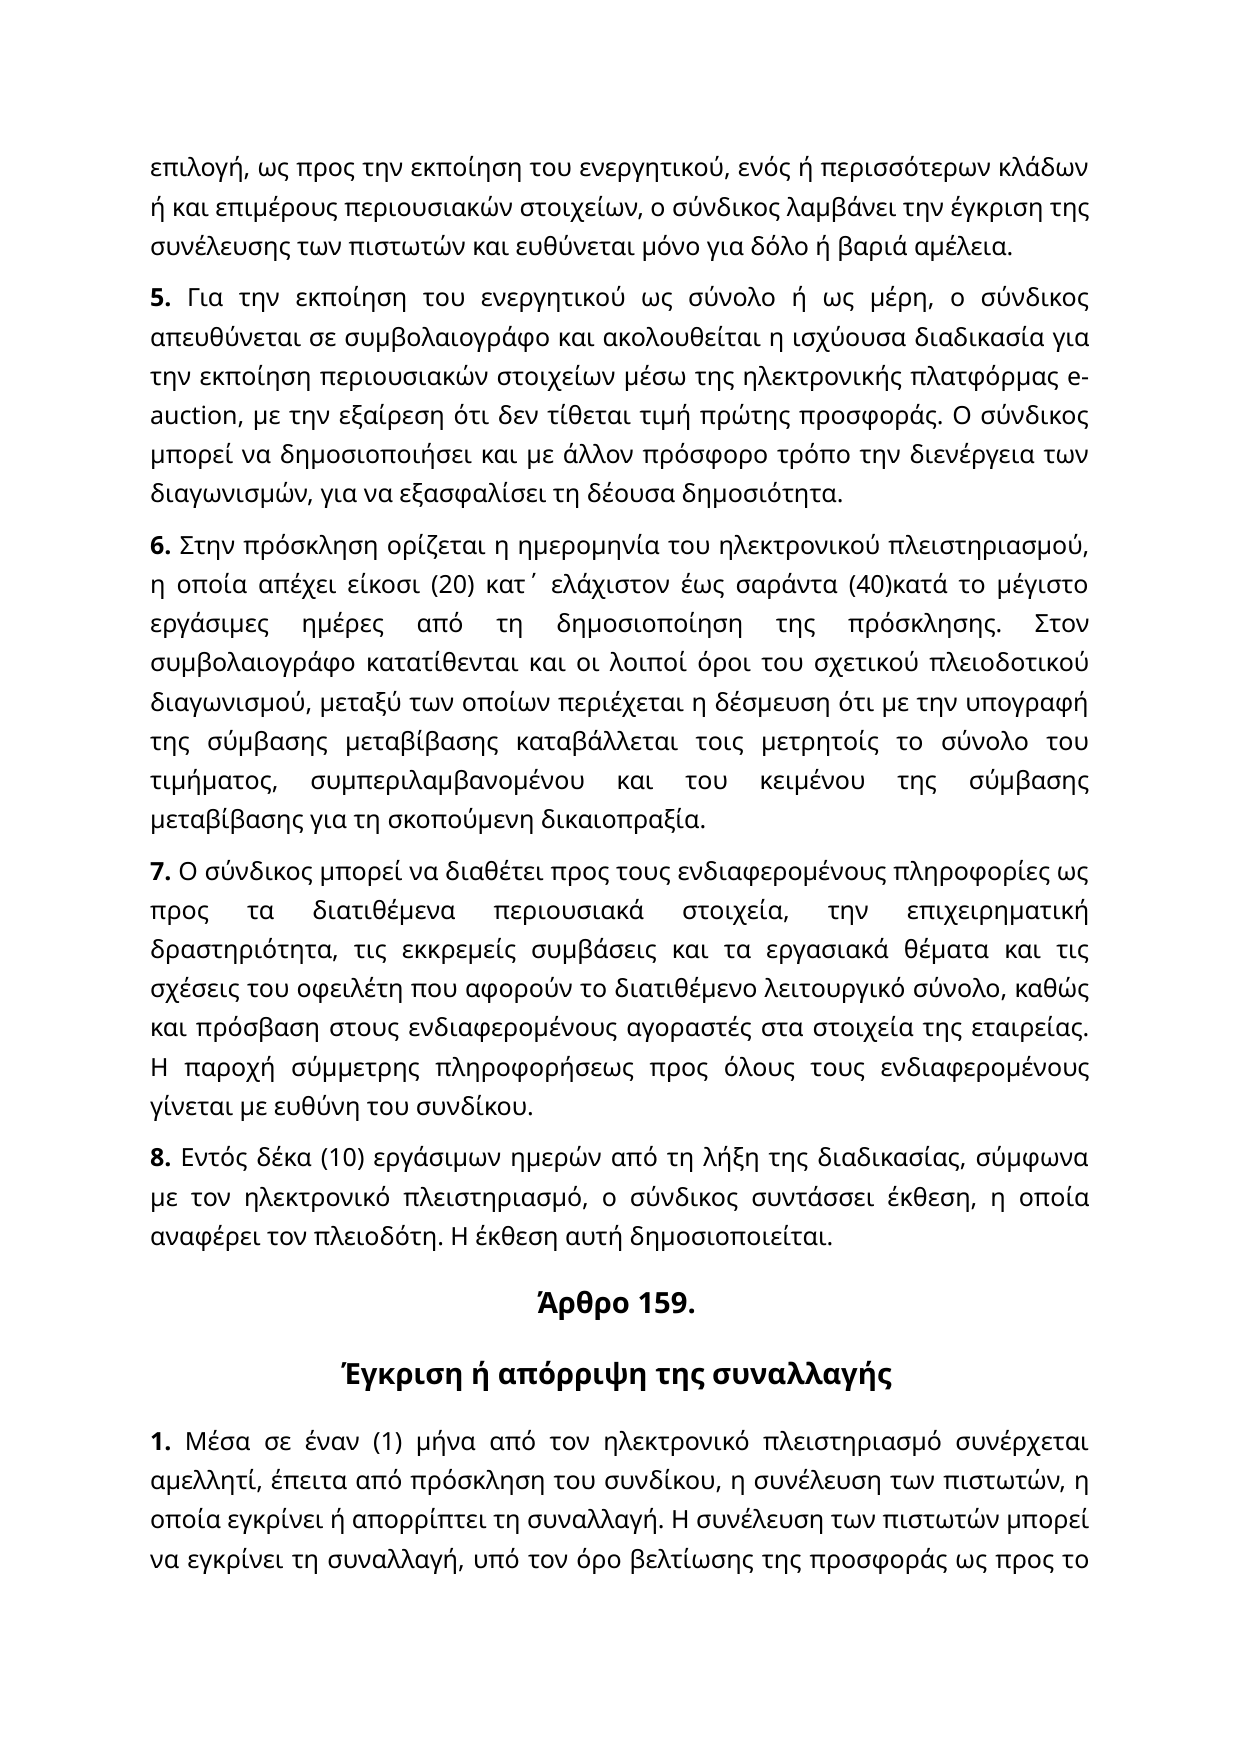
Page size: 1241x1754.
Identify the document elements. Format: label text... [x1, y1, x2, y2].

subtitle Άρθρο 159. [150, 1282, 1090, 1322]
text 7. Ο σύνδικος μπορεί να διαθέτει προς τους ενδιαφερομένους πληροφορίες ως προς τα διατιθέμενα περιουσιακά στοιχεία, την επιχειρηματική δραστηριότητα, τις εκκρεμείς συμβάσεις και τα εργασιακά θέματα και τις σχέσεις του οφειλέτη που αφορούν το διατιθέμενο λειτουργικό σύνολο, καθώς και πρόσβαση στους ενδιαφερομένους αγοραστές στα στοιχεία της εταιρείας. Η παροχή σύμμετρης πληροφορήσεως προς όλους τους ενδιαφερομένους γίνεται με ευθύνη του συνδίκου. [150, 853, 1090, 1122]
text επιλογή, ως προς την εκποίηση του ενεργητικού, ενός ή περισσότερων κλάδων ή και επιμέρους περιουσιακών στοιχείων, ο σύνδικος λαμβάνει την έγκριση της συνέλευσης των πιστωτών και ευθύνεται μόνο για δόλο ή βαριά αμέλεια. [150, 150, 1090, 262]
text 8. Εντός δέκα (10) εργάσιμων ημερών από τη λήξη της διαδικασίας, σύμφωνα με τον ηλεκτρονικό πλειστηριασμό, ο σύνδικος συντάσσει έκθεση, η οποία αναφέρει τον πλειοδότη. Η έκθεση αυτή δημοσιοποιείται. [150, 1140, 1090, 1252]
text 5. Για την εκποίηση του ενεργητικού ως σύνολο ή ως μέρη, ο σύνδικος απευθύνεται σε συμβολαιογράφο και ακολουθείται η ισχύουσα διαδικασία για την εκποίηση περιουσιακών στοιχείων μέσω της ηλεκτρονικής πλατφόρμας e-auction, με την εξαίρεση ότι δεν τίθεται τιμή πρώτης προσφοράς. Ο σύνδικος μπορεί να δημοσιοποιήσει και με άλλον πρόσφορο τρόπο την διενέργεια των διαγωνισμών, για να εξασφαλίσει τη δέουσα δημοσιότητα. [150, 280, 1090, 510]
subtitle Έγκριση ή απόρριψη της συναλλαγής [150, 1353, 1090, 1393]
text 6. Στην πρόσκληση ορίζεται η ημερομηνία του ηλεκτρονικού πλειστηριασμού, η οποία απέχει είκοσι (20) κατ΄ ελάχιστον έως σαράντα (40)κατά το μέγιστο εργάσιμες ημέρες από τη δημοσιοποίηση της πρόσκλησης. Στον συμβολαιογράφο κατατίθενται και οι λοιποί όροι του σχετικού πλειοδοτικού διαγωνισμού, μεταξύ των οποίων περιέχεται η δέσμευση ότι με την υπογραφή της σύμβασης μεταβίβασης καταβάλλεται τοις μετρητοίς το σύνολο του τιμήματος, συμπεριλαμβανομένου και του κειμένου της σύμβασης μεταβίβασης για τη σκοπούμενη δικαιοπραξία. [150, 527, 1090, 836]
text 1. Μέσα σε έναν (1) μήνα από τον ηλεκτρονικό πλειστηριασμό συνέρχεται αμελλητί, έπειτα από πρόσκληση του συνδίκου, η συνέλευση των πιστωτών, η οποία εγκρίνει ή απορρίπτει τη συναλλαγή. Η συνέλευση των πιστωτών μπορεί να εγκρίνει τη συναλλαγή, υπό τον όρο βελτίωσης της προσφοράς ως προς το [150, 1424, 1090, 1575]
